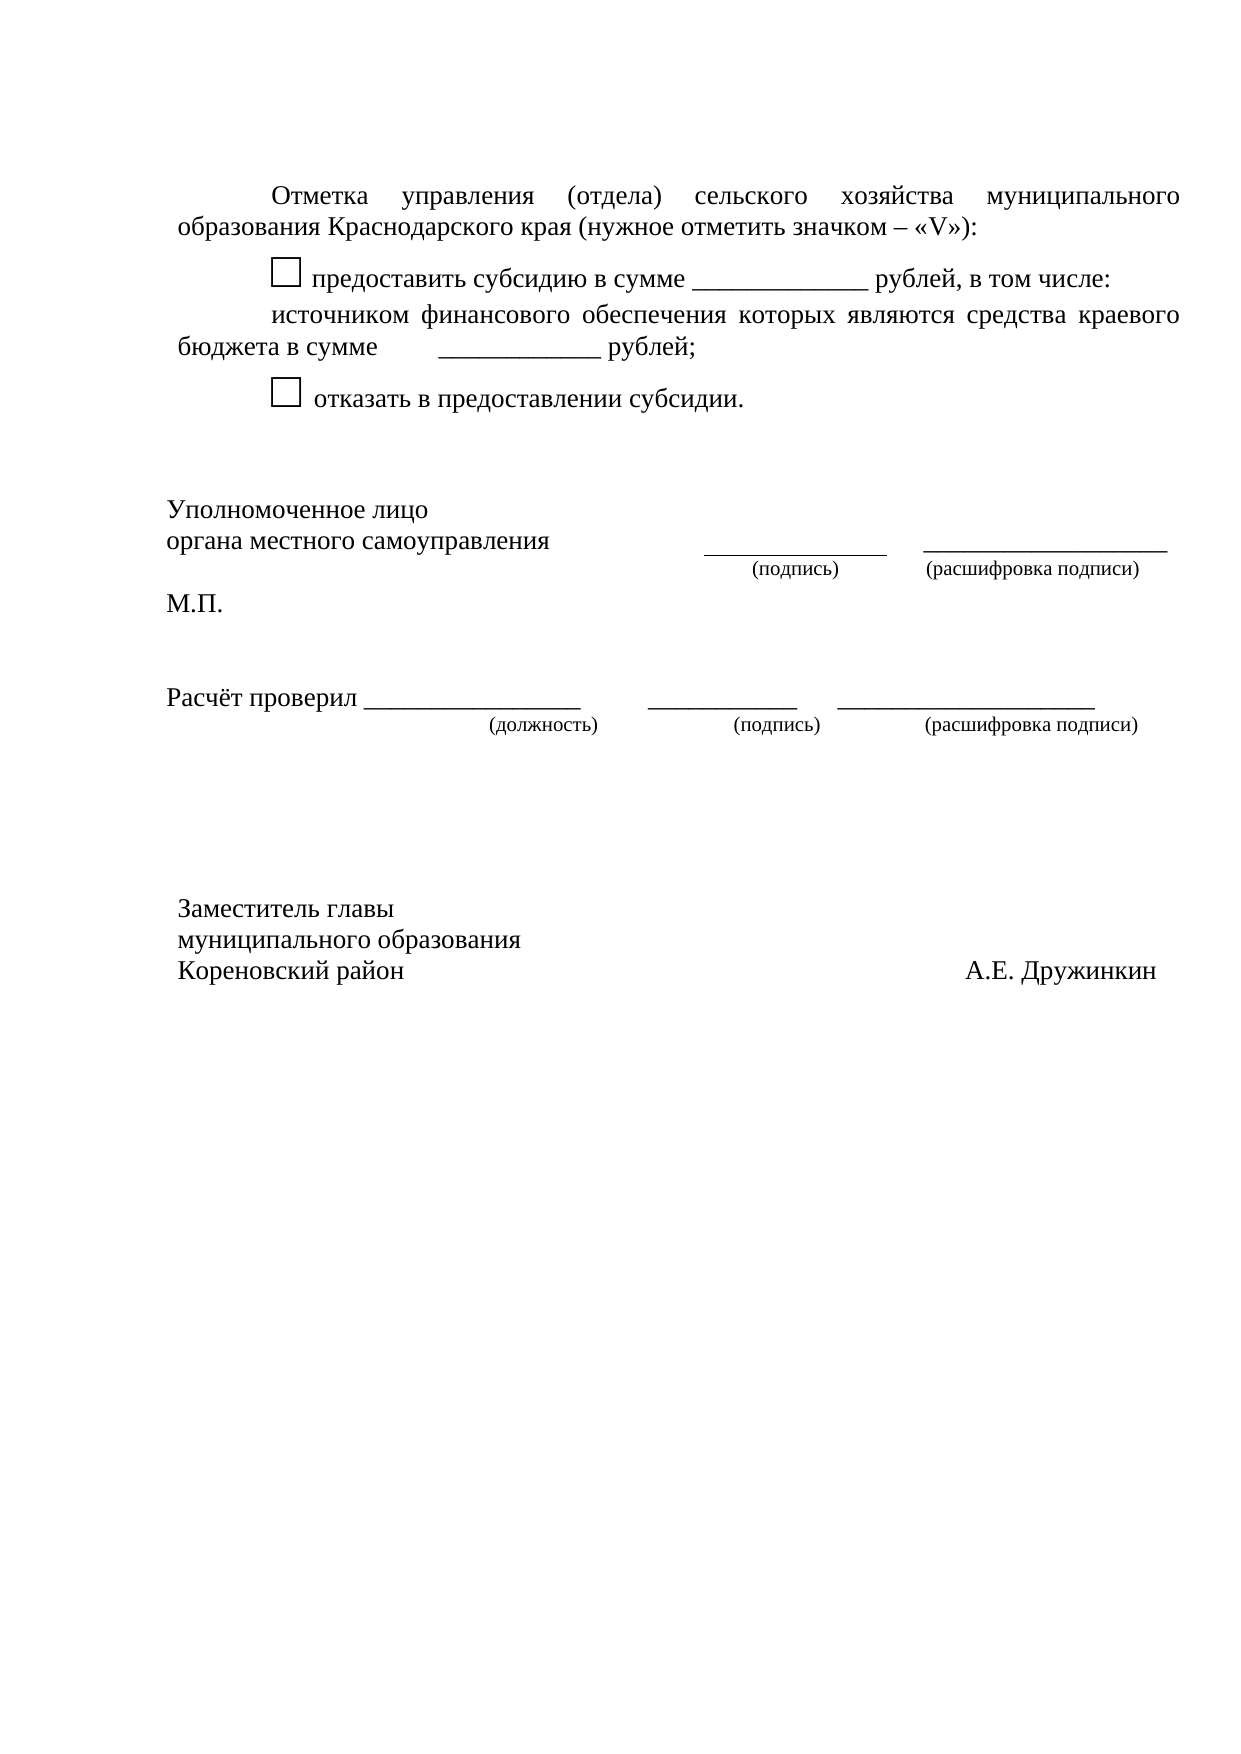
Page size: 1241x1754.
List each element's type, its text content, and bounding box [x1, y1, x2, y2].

text Отметка управления (отдела) сельского хозяйства муниципального образования Краснодарского края (нужное отметить значком – «V»): [177, 179, 1181, 241]
table_cell (должность) (подпись) (расшифровка подписи) [155, 712, 1178, 736]
text □ отказать в предоставлении субсидии. [177, 361, 1181, 418]
table_header [155, 418, 719, 493]
table_cell Уполномоченное лицо органа местного самоуправления [155, 493, 704, 555]
table_header [934, 418, 1152, 493]
table_header [719, 418, 875, 493]
text муниципального образования [177, 923, 1181, 954]
table_header [1152, 418, 1178, 493]
text □ предоставить субсидию в сумме _____________ рублей, в том числе: [177, 241, 1181, 298]
text Кореновский район А.Е. Дружинкин [177, 954, 1181, 985]
table_cell Расчёт проверил ________________ ___________ ___________________ [155, 681, 1178, 712]
table_cell (подпись) [704, 556, 887, 650]
table_cell [887, 650, 1178, 681]
table_cell М.П. [155, 555, 704, 650]
table_cell (расшифровка подписи) [887, 555, 1178, 650]
table_cell [704, 493, 887, 555]
table_cell [155, 650, 704, 681]
table_header [875, 418, 934, 493]
table_cell [704, 650, 887, 681]
table_cell __________________ [887, 493, 1178, 555]
text источником финансового обеспечения которых являются средства краевого бюджета в сумме ____________ рублей; [177, 298, 1181, 361]
text Заместитель главы [177, 892, 1181, 923]
